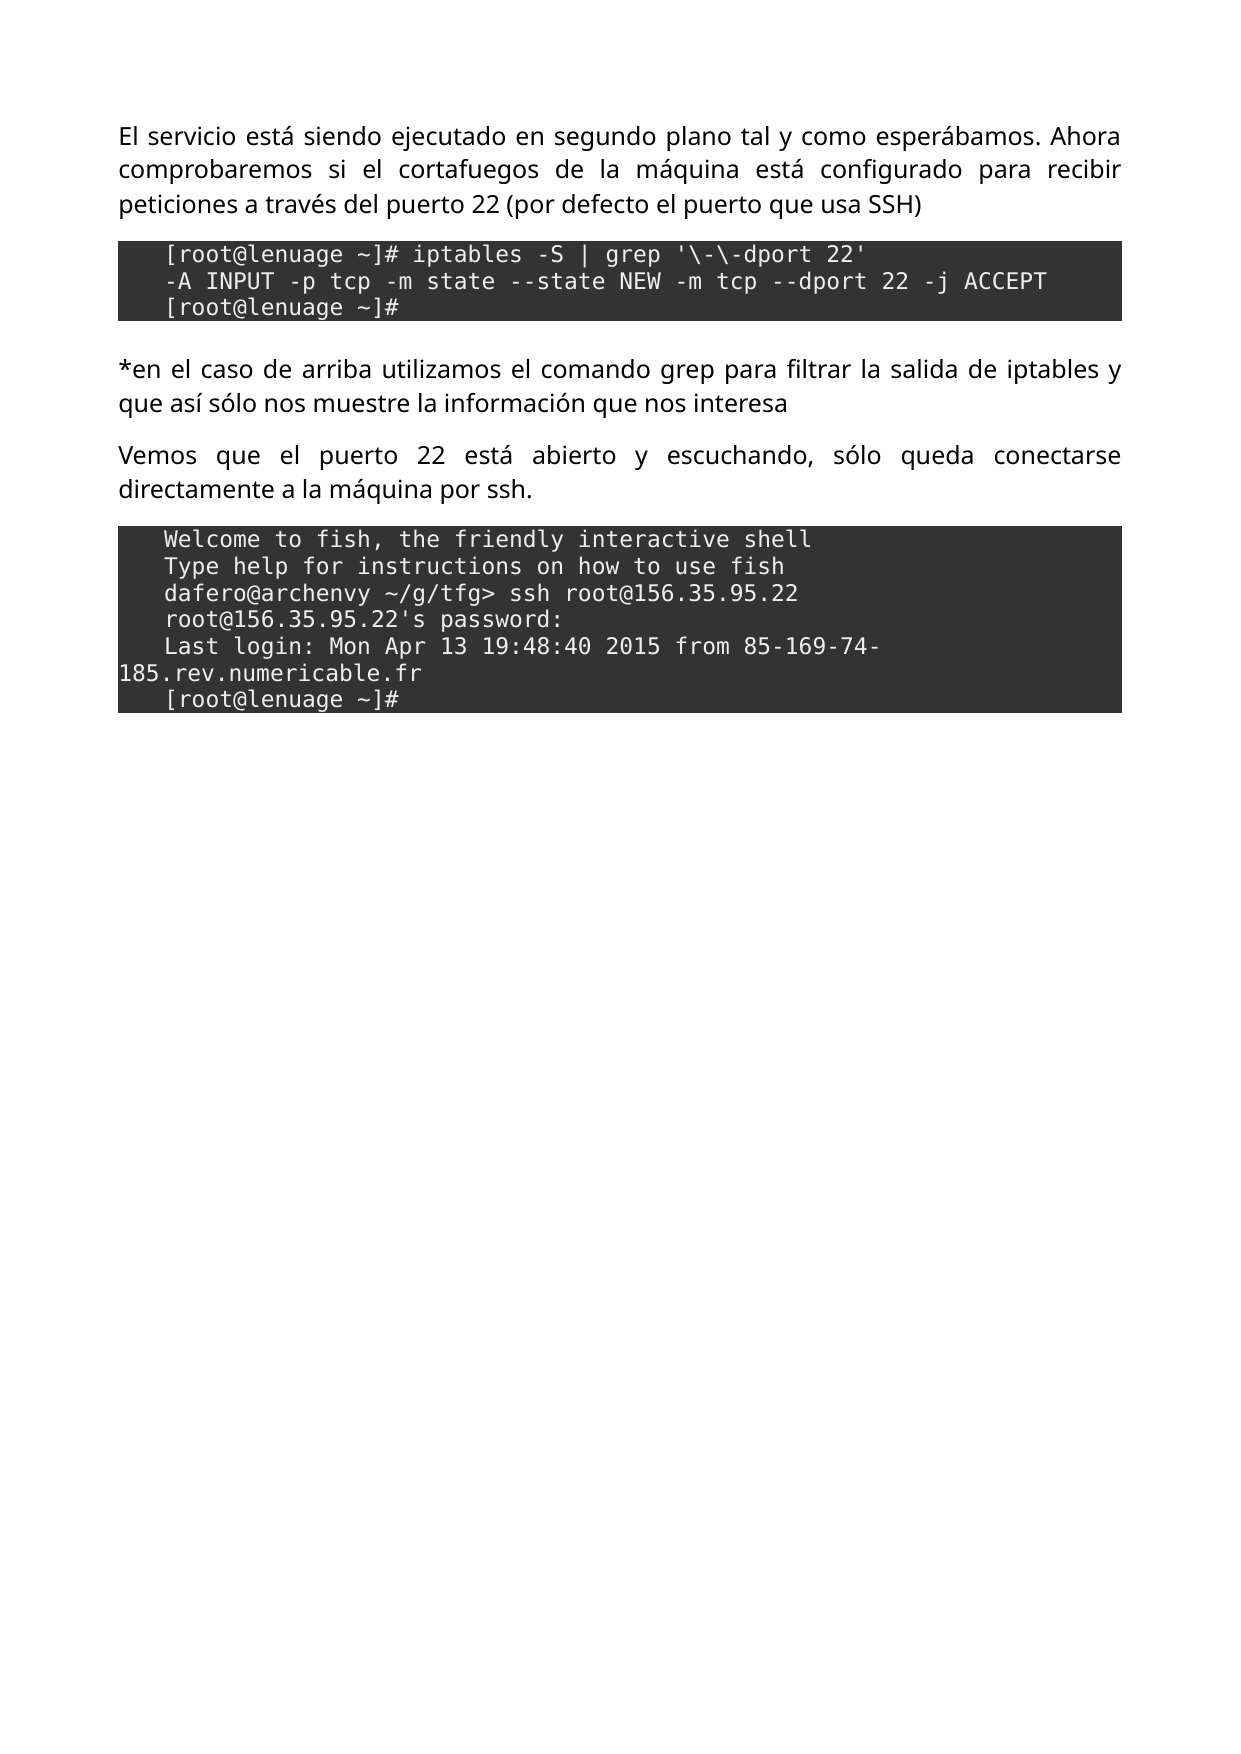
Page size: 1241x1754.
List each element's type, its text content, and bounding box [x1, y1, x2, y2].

text *en el caso de arriba utilizamos el comando grep para filtrar la salida de iptables y que así sólo nos muestre la información que nos interesa [118, 351, 1122, 419]
text [root@lenuage ~]# [118, 686, 1122, 713]
text Welcome to fish, the friendly interactive shell [118, 526, 1122, 553]
text El servicio está siendo ejecutado en segundo plano tal y como esperábamos. Ahora comprobaremos si el cortafuegos de la máquina está configurado para recibir peticiones a través del puerto 22 (por defecto el puerto que usa SSH) [118, 118, 1122, 220]
text Last login: Mon Apr 13 19:48:40 2015 from 85-169-74-185.rev.numericable.fr [118, 633, 1122, 686]
text -A INPUT -p tcp -m state --state NEW -m tcp --dport 22 -j ACCEPT [118, 268, 1122, 294]
text [root@lenuage ~]# iptables -S | grep '\-\-dport 22' [118, 241, 1122, 268]
text Type help for instructions on how to use fish [118, 553, 1122, 580]
text [root@lenuage ~]# [118, 294, 1122, 321]
text Vemos que el puerto 22 está abierto y escuchando, sólo queda conectarse directamente a la máquina por ssh. [118, 437, 1122, 506]
text dafero@archenvy ~/g/tfg> ssh root@156.35.95.22 [118, 580, 1122, 606]
text root@156.35.95.22's password: [118, 606, 1122, 633]
